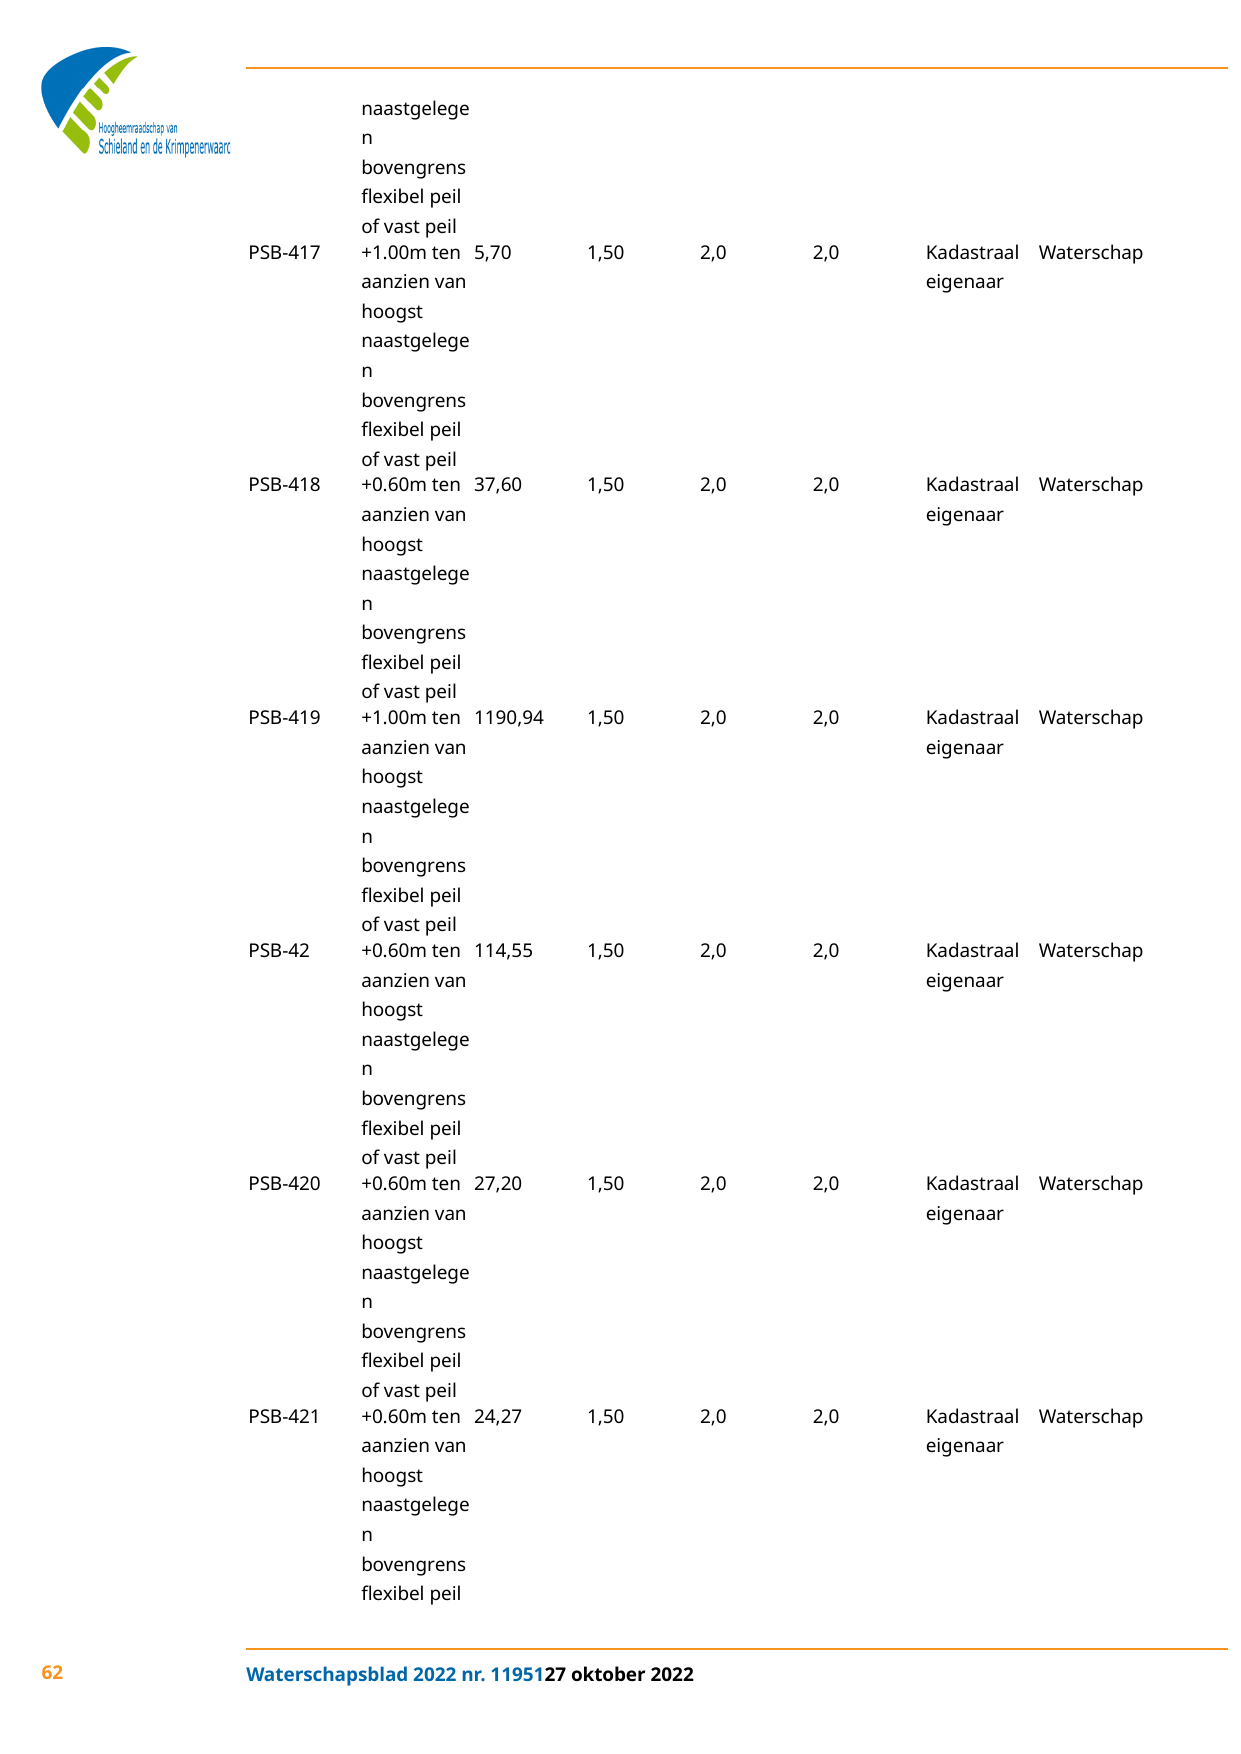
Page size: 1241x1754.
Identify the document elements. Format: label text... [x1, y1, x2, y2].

table_cell [248, 95, 361, 239]
table_cell +0.60m ten aanzien van hoogst naastgelegen bovengrens flexibel peil of vast peil [361, 937, 474, 1170]
table_cell PSB-419 [248, 705, 361, 937]
table_cell 1,50 [587, 1403, 700, 1606]
table_cell 1190,94 [474, 705, 587, 937]
table_cell 24,27 [474, 1403, 587, 1606]
table_cell 1,50 [587, 472, 700, 704]
picture [41, 47, 231, 172]
table_cell 2,0 [813, 239, 926, 472]
table_cell +0.60m ten aanzien van hoogst naastgelegen bovengrens flexibel peil [361, 1403, 474, 1606]
table_cell Waterschap [1039, 937, 1152, 1170]
table_cell [587, 95, 700, 239]
table_cell 2,0 [813, 472, 926, 704]
table_cell 37,60 [474, 472, 587, 704]
table_cell Kadastraal eigenaar [926, 705, 1038, 937]
table_cell [1039, 95, 1152, 239]
table_cell naastgelegen bovengrens flexibel peil of vast peil [361, 95, 474, 239]
table_cell 2,0 [813, 1170, 926, 1403]
table_cell 2,0 [700, 937, 813, 1170]
table_cell Waterschap [1039, 239, 1152, 472]
table_cell PSB-421 [248, 1403, 361, 1606]
table_cell 2,0 [813, 705, 926, 937]
table_cell [813, 95, 926, 239]
table_cell Waterschap [1039, 705, 1152, 937]
table_cell [926, 95, 1038, 239]
table_cell Kadastraal eigenaar [926, 1170, 1038, 1403]
table_cell Waterschap [1039, 1403, 1152, 1606]
table_cell Kadastraal eigenaar [926, 1403, 1038, 1606]
table_cell [700, 95, 813, 239]
table_cell +1.00m ten aanzien van hoogst naastgelegen bovengrens flexibel peil of vast peil [361, 239, 474, 472]
table_cell 1,50 [587, 1170, 700, 1403]
table_cell 2,0 [700, 239, 813, 472]
table_cell 2,0 [813, 937, 926, 1170]
table_cell PSB-418 [248, 472, 361, 704]
table_cell 1,50 [587, 937, 700, 1170]
table_cell Kadastraal eigenaar [926, 937, 1038, 1170]
table_cell +0.60m ten aanzien van hoogst naastgelegen bovengrens flexibel peil of vast peil [361, 472, 474, 704]
table_cell 1,50 [587, 239, 700, 472]
table_cell 2,0 [813, 1403, 926, 1606]
table_cell 27,20 [474, 1170, 587, 1403]
table_cell PSB-42 [248, 937, 361, 1170]
table_cell Waterschap [1039, 1170, 1152, 1403]
table_cell Kadastraal eigenaar [926, 239, 1038, 472]
table_cell +1.00m ten aanzien van hoogst naastgelegen bovengrens flexibel peil of vast peil [361, 705, 474, 937]
table_cell 2,0 [700, 705, 813, 937]
table_cell Kadastraal eigenaar [926, 472, 1038, 704]
table_cell 114,55 [474, 937, 587, 1170]
table_cell 5,70 [474, 239, 587, 472]
table_cell PSB-417 [248, 239, 361, 472]
table_cell 2,0 [700, 1170, 813, 1403]
table_cell 2,0 [700, 1403, 813, 1606]
table_cell Waterschap [1039, 472, 1152, 704]
table_cell [474, 95, 587, 239]
table_cell 2,0 [700, 472, 813, 704]
table_cell 1,50 [587, 705, 700, 937]
table_cell PSB-420 [248, 1170, 361, 1403]
table_cell +0.60m ten aanzien van hoogst naastgelegen bovengrens flexibel peil of vast peil [361, 1170, 474, 1403]
